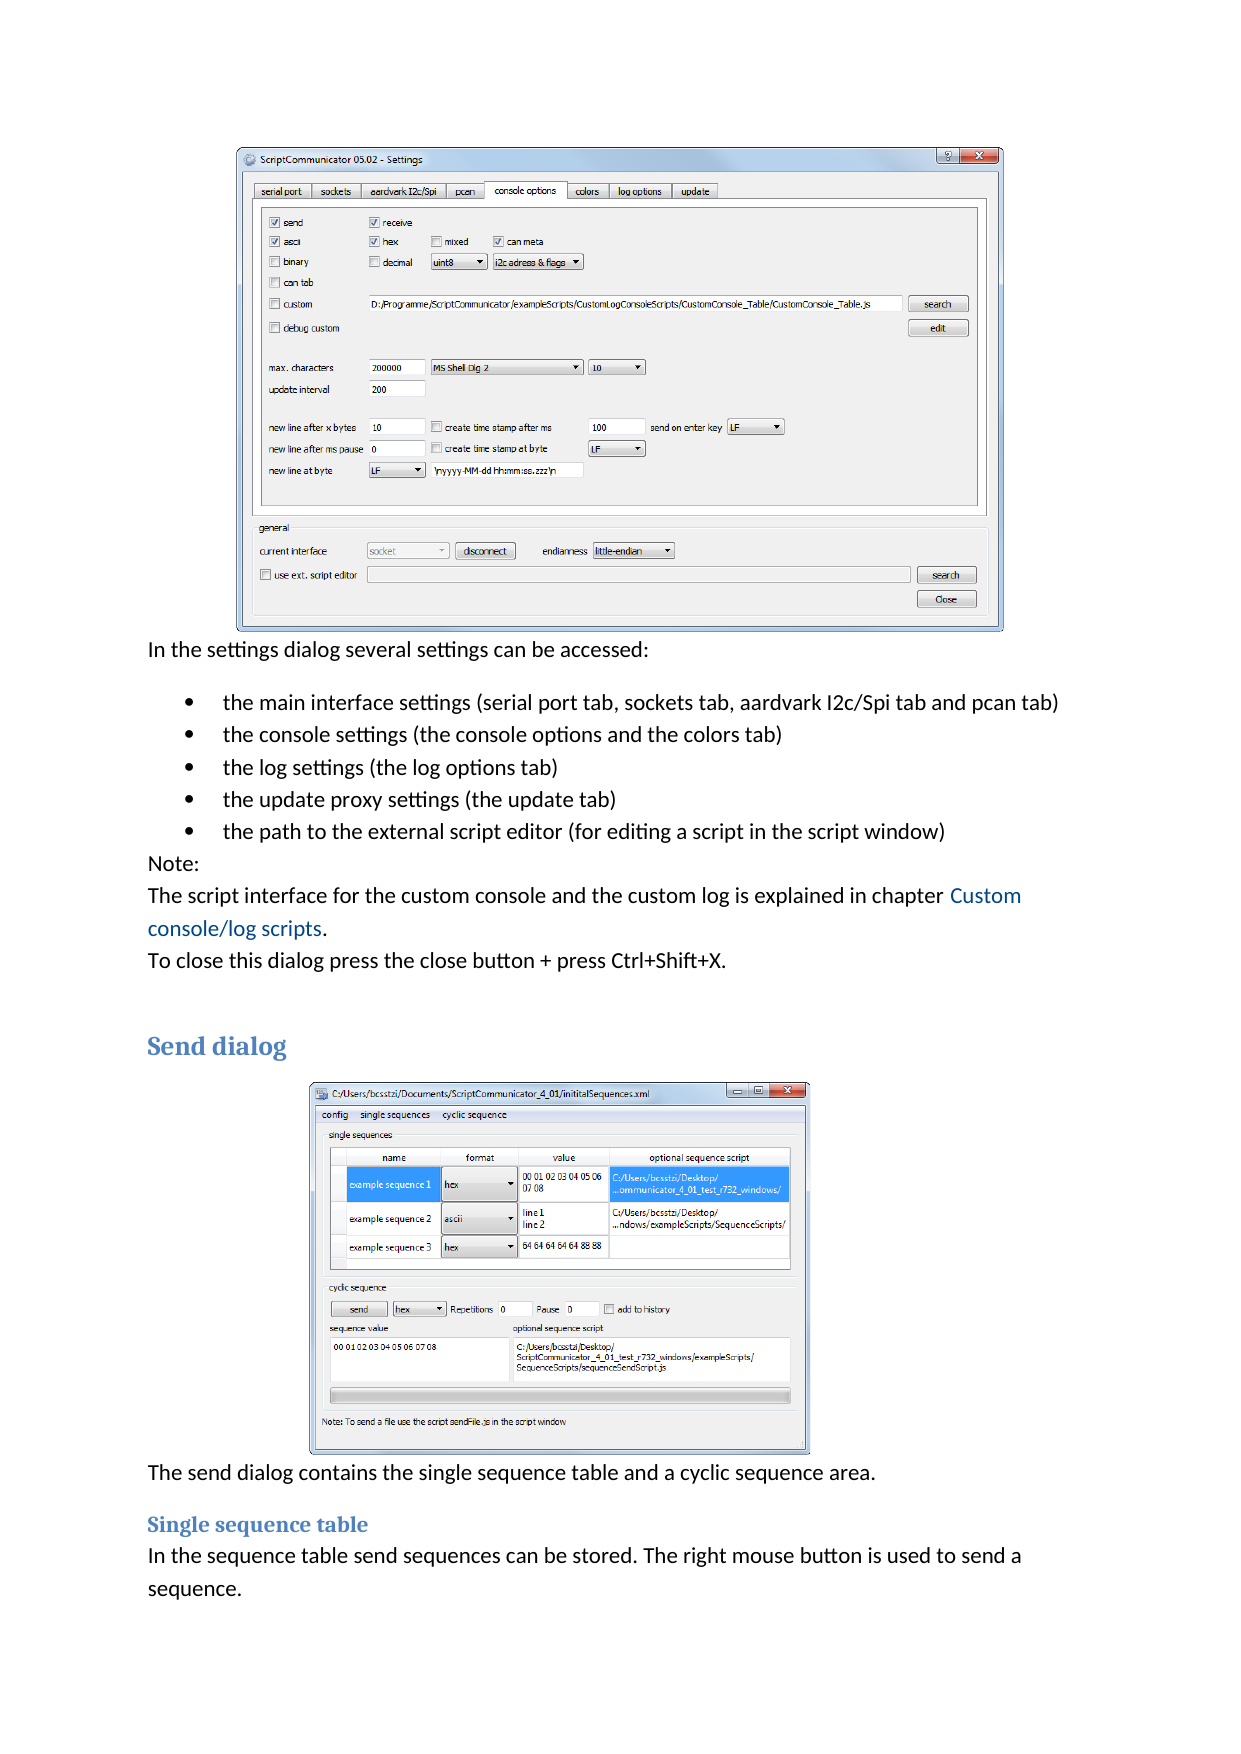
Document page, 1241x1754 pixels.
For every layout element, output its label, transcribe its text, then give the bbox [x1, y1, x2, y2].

list the log settings (the log options tab) [185, 753, 1093, 781]
list The script interface for the custom console and the custom log is explained in chapter Custom console/log scripts. [148, 882, 1093, 942]
subtitle Send dialog [148, 1031, 1093, 1062]
text In the settings dialog several settings can be accessed: [148, 632, 1093, 663]
list the main interface settings (serial port tab, sockets tab, aardvark I2c/Spi tab and pcan tab) [185, 688, 1093, 716]
list To close this dialog press the close button + press Ctrl+Shift+X. [148, 946, 1093, 974]
picture [236, 147, 1004, 632]
text The send dialog contains the single sequence table and a cyclic sequence area. [148, 1067, 1093, 1486]
list the path to the external script editor (for editing a script in the script window) [185, 817, 1093, 845]
subtitle Single sequence table [148, 1511, 1093, 1538]
picture [309, 1082, 811, 1455]
list Note: [148, 849, 1093, 877]
list the update proxy settings (the update tab) [185, 785, 1093, 813]
list the console settings (the console options and the colors tab) [185, 721, 1093, 749]
text In the sequence table send sequences can be stored. The right mouse button is used to send a sequence. [148, 1542, 1093, 1602]
